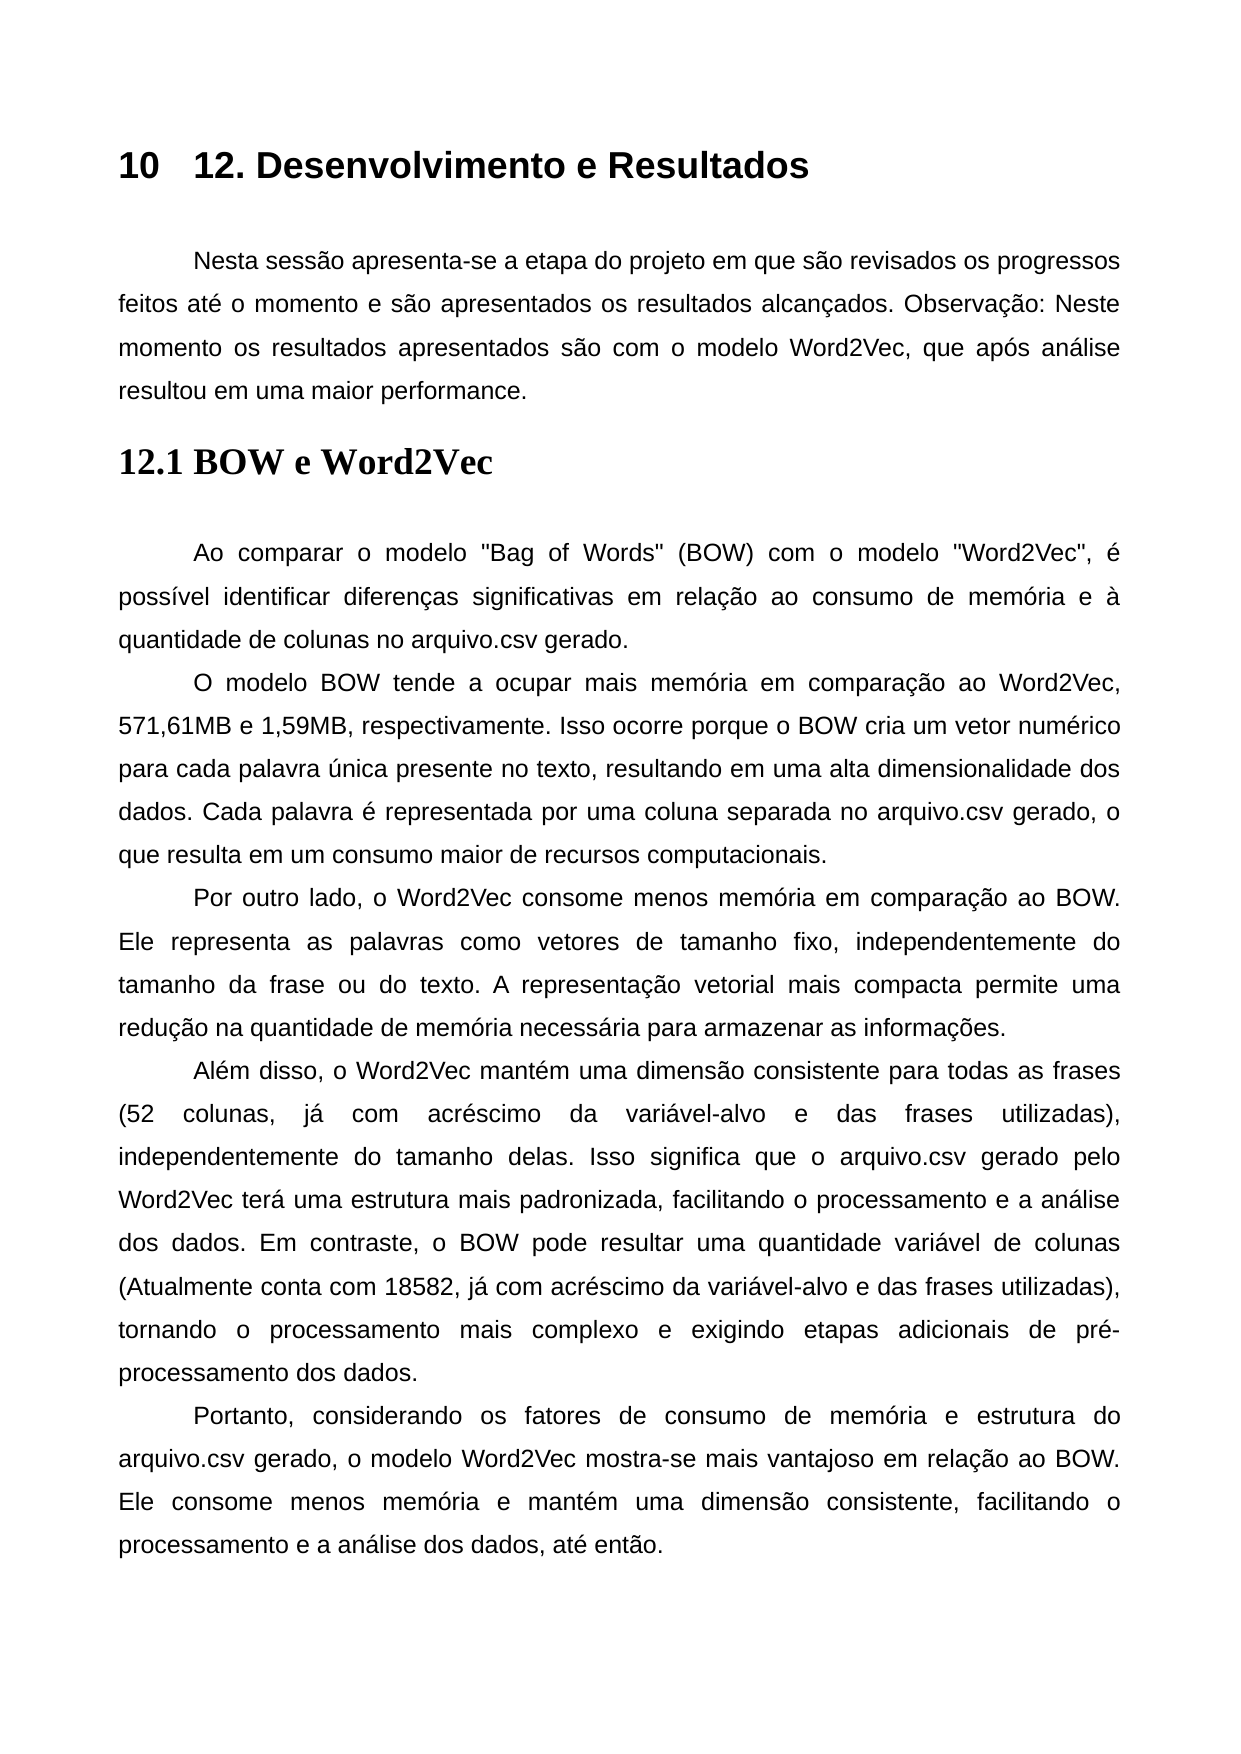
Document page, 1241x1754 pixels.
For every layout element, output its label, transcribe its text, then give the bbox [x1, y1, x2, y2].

text Ao comparar o modelo "Bag of Words" (BOW) com o modelo "Word2Vec", é possível identificar diferenças significativas em relação ao consumo de memória e à quantidade de colunas no arquivo.csv gerado. [118, 538, 1122, 653]
text Nesta sessão apresenta-se a etapa do projeto em que são revisados os progressos feitos até o momento e são apresentados os resultados alcançados. Observação: Neste momento os resultados apresentados são com o modelo Word2Vec, que após análise resultou em uma maior performance. [118, 246, 1122, 404]
text Além disso, o Word2Vec mantém uma dimensão consistente para todas as frases (52 colunas, já com acréscimo da variável-alvo e das frases utilizadas), independentemente do tamanho delas. Isso significa que o arquivo.csv gerado pelo Word2Vec terá uma estrutura mais padronizada, facilitando o processamento e a análise dos dados. Em contraste, o BOW pode resultar uma quantidade variável de colunas (Atualmente conta com 18582, já com acréscimo da variável-alvo e das frases utilizadas), tornando o processamento mais complexo e exigindo etapas adicionais de pré-processamento dos dados. [118, 1056, 1122, 1387]
text O modelo BOW tende a ocupar mais memória em comparação ao Word2Vec, 571,61MB e 1,59MB, respectivamente. Isso ocorre porque o BOW cria um vetor numérico para cada palavra única presente no texto, resultando em uma alta dimensionalidade dos dados. Cada palavra é representada por uma coluna separada no arquivo.csv gerado, o que resulta em um consumo maior de recursos computacionais. [118, 668, 1122, 869]
subtitle 12.1 BOW e Word2Vec [118, 440, 1122, 483]
subtitle 12. Desenvolvimento e Resultados [118, 143, 1122, 186]
text Portanto, considerando os fatores de consumo de memória e estrutura do arquivo.csv gerado, o modelo Word2Vec mostra-se mais vantajoso em relação ao BOW. Ele consome menos memória e mantém uma dimensão consistente, facilitando o processamento e a análise dos dados, até então. [118, 1401, 1122, 1559]
text Por outro lado, o Word2Vec consome menos memória em comparação ao BOW. Ele representa as palavras como vetores de tamanho fixo, independentemente do tamanho da frase ou do texto. A representação vetorial mais compacta permite uma redução na quantidade de memória necessária para armazenar as informações. [118, 883, 1122, 1042]
